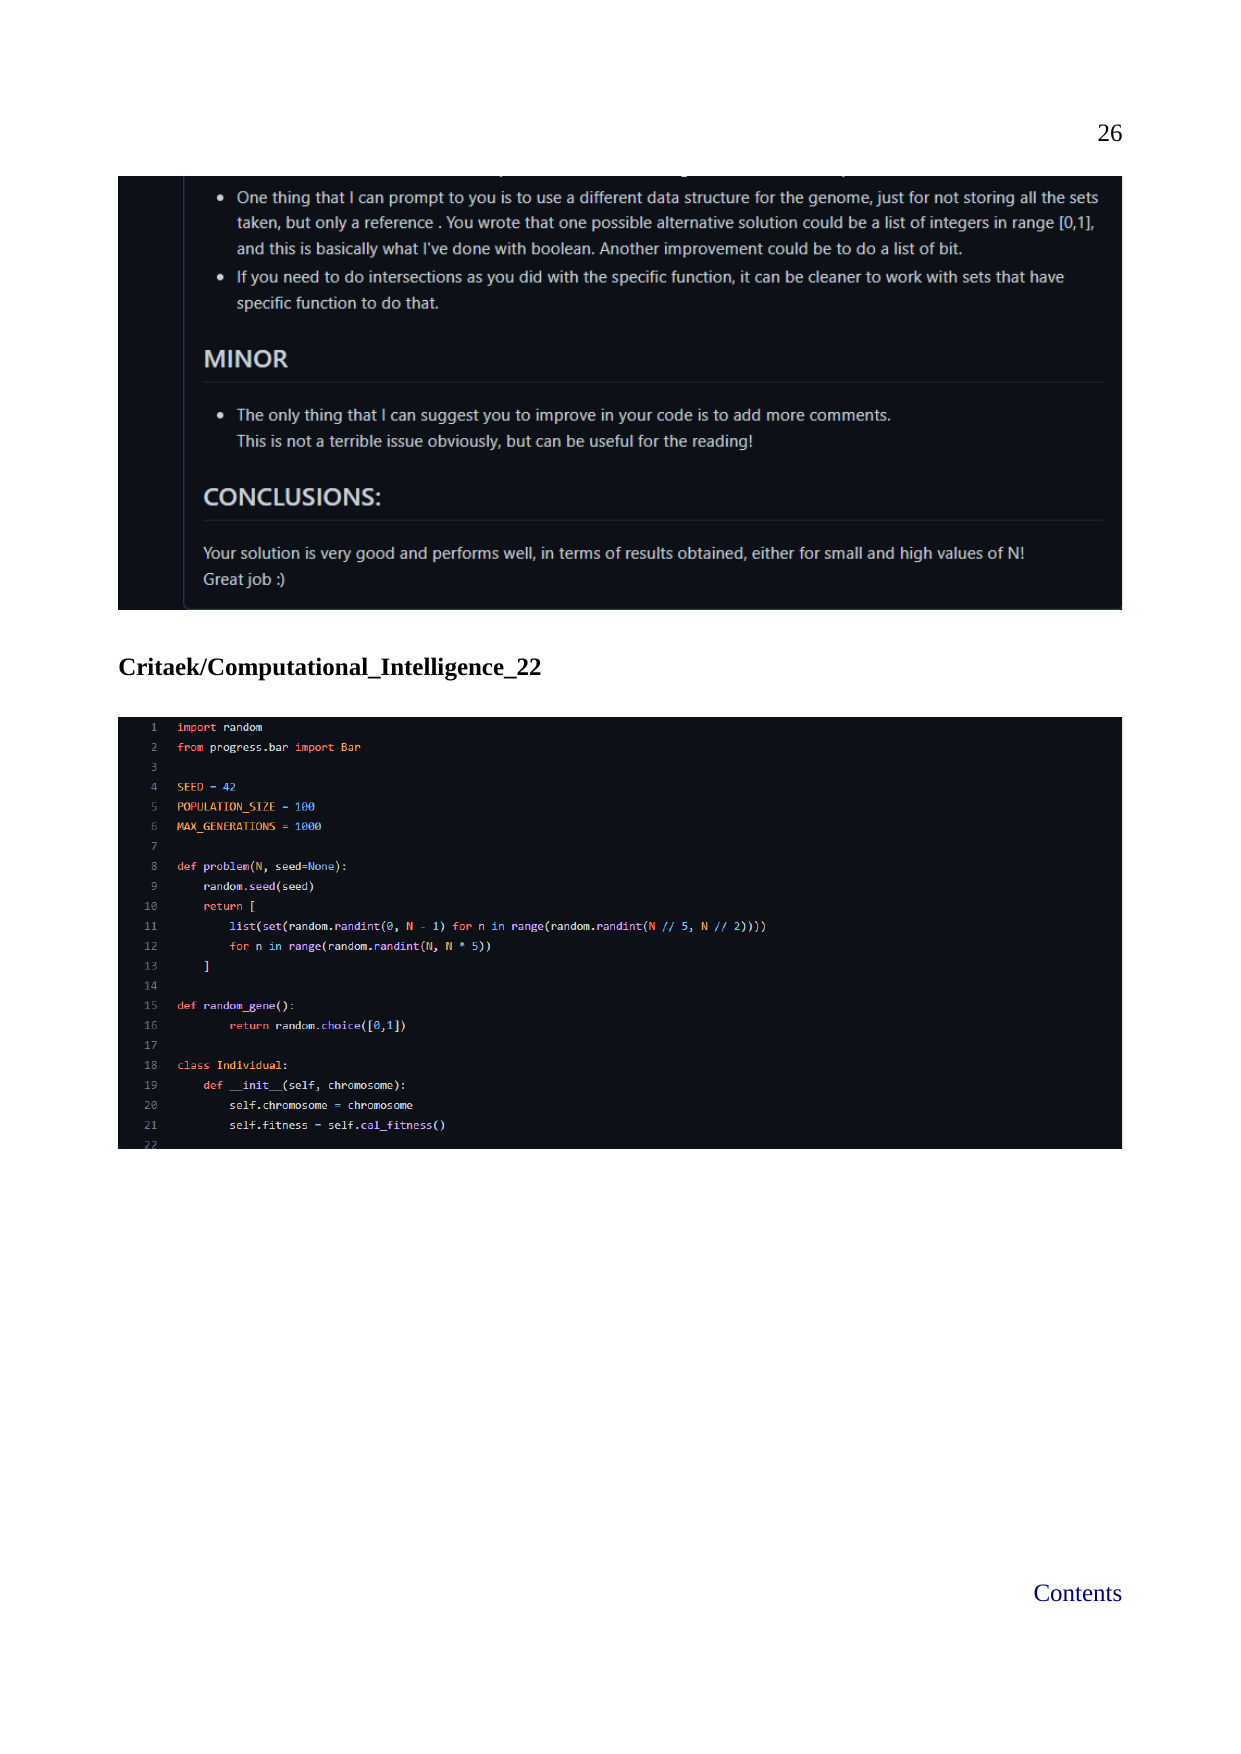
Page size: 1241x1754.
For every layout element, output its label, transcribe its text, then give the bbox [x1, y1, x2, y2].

picture [118, 176, 1123, 610]
picture [118, 717, 1123, 1149]
text Critaek/Computational_Intelligence_22 [118, 646, 1122, 682]
